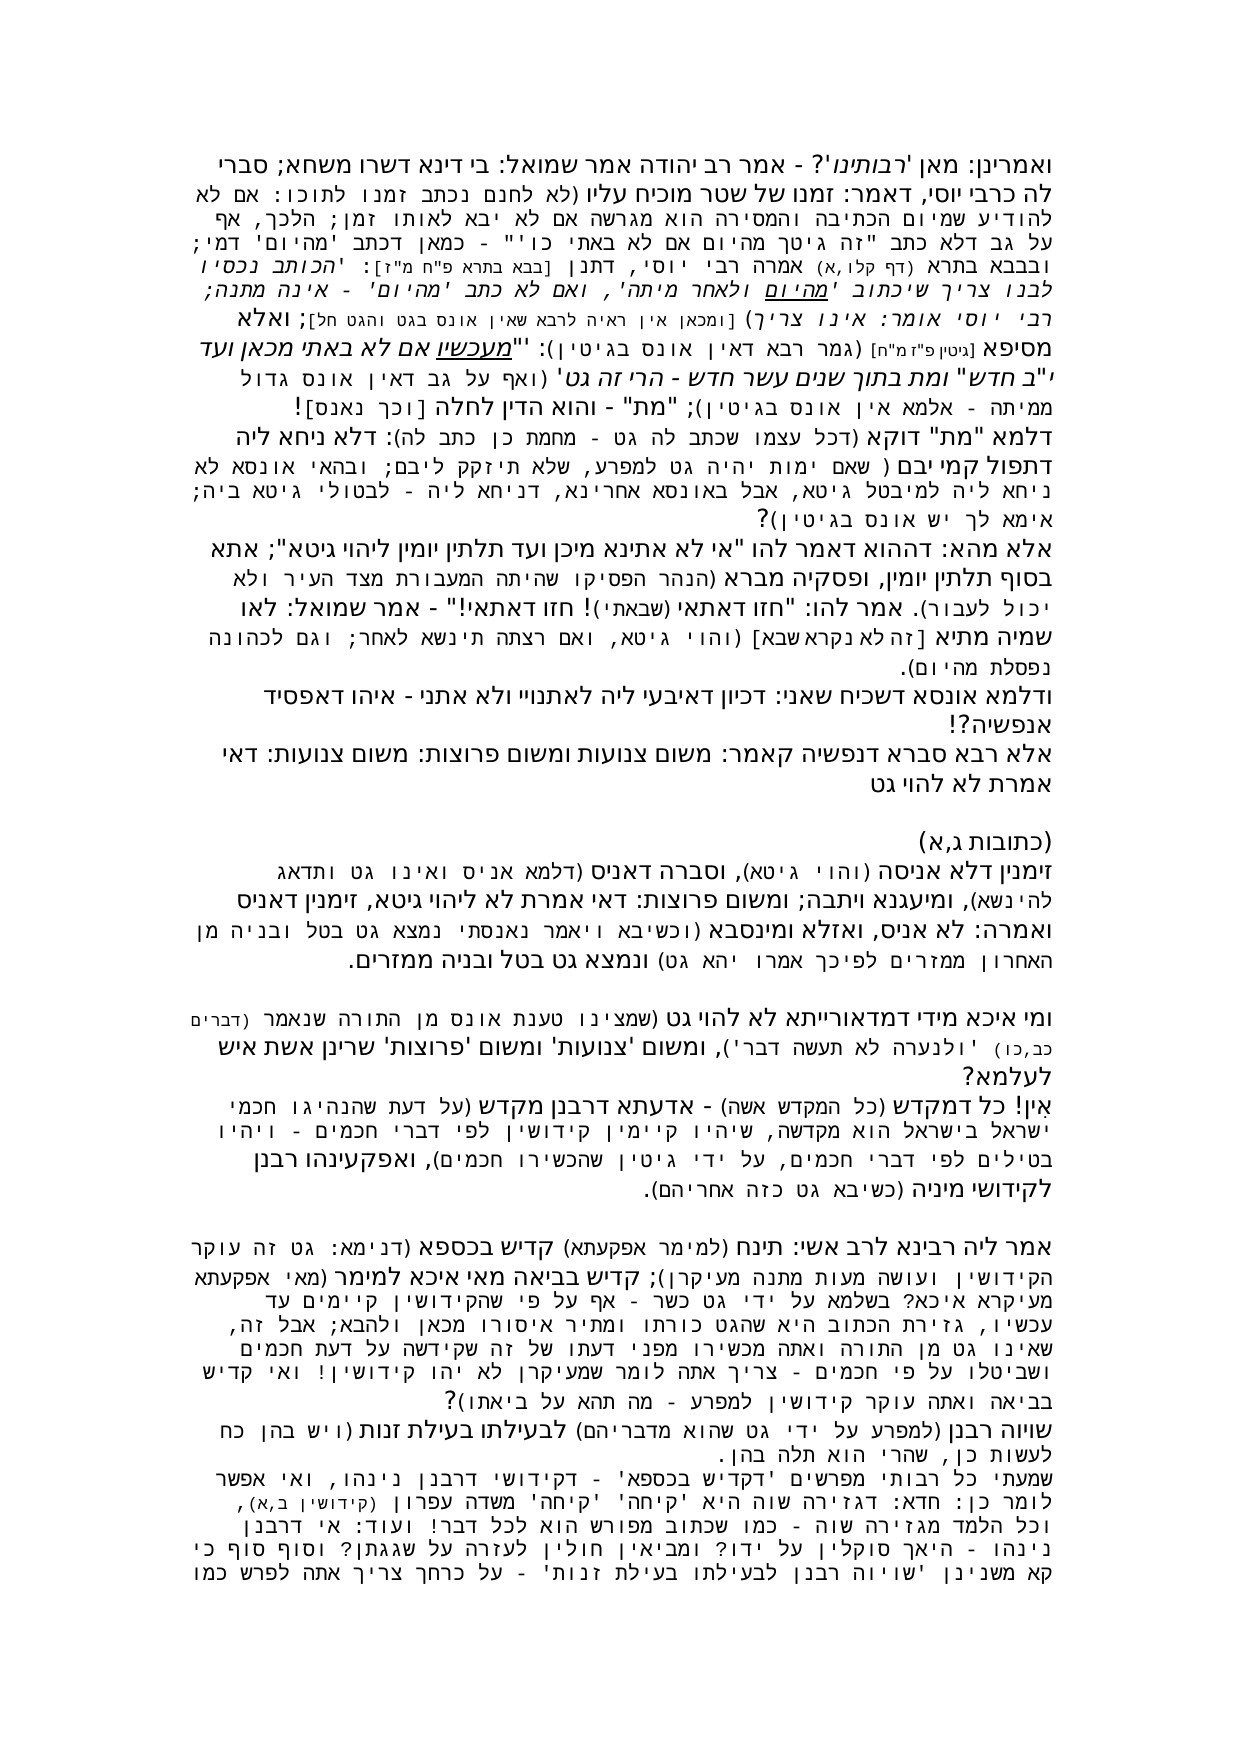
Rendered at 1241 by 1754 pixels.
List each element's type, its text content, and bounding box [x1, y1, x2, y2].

text זימנין דלא אניסה (והוי גיטא), וסברה דאניס (דלמא אניס ואינו גט ותדאג להינשא), ומיעגנא ויתבה; ומשום פרוצות: דאי אמרת לא ליהוי גיטא, זימנין דאניס ואמרה: לא אניס, ואזלא ומינסבא (וכשיבא ויאמר נאנסתי נמצא גט בטל ובניה מן האחרון ממזרים לפיכך אמרו יהא גט) ונמצא גט בטל ובניה ממזרים. [187, 856, 1053, 974]
text ודלמא אונסא דשכיח שאני: דכיון דאיבעי ליה לאתנויי ולא אתני - איהו דאפסיד אנפשיה?! [187, 681, 1053, 740]
text שמעתי כל רבותי מפרשים 'דקדיש בכספא' - דקידושי דרבנן נינהו, ואי אפשר לומר כן: חדא: דגזירה שוה היא 'קיחה' 'קיחה' משדה עפרון (קידושין ב,א), וכל הלמד מגזירה שוה - כמו שכתוב מפורש הוא לכל דבר! ועוד: אי דרבנן נינהו - היאך סוקלין על ידו? ומביאין חולין לעזרה על שגגתן? וסוף סוף כי קא משנינן 'שויוה רבנן לבעילתו בעילת זנות' - על כרחך צריך אתה לפרש כמו [187, 1468, 1053, 1587]
text (כתובות ג,א) [187, 827, 1053, 856]
text אלא מהא: דההוא דאמר להו "אי לא אתינא מיכן ועד תלתין יומין ליהוי גיטא"; אתא בסוף תלתין יומין, ופסקיה מברא (הנהר הפסיקו שהיתה המעבורת מצד העיר ולא יכול לעבור). אמר להו: "חזו דאתאי (שבאתי)! חזו דאתאי!" - אמר שמואל: לאו שמיה מתיא [זה לא נקרא שבא] (והוי גיטא, ואם רצתה תינשא לאחר; וגם לכהונה נפסלת מהיום). [187, 534, 1053, 681]
text אִין! כל דמקדש (כל המקדש אשה) - אדעתא דרבנן מקדש (על דעת שהנהיגו חכמי ישראל בישראל הוא מקדשה, שיהיו קיימין קידושין לפי דברי חכמים - ויהיו בטילים לפי דברי חכמים, על ידי גיטין שהכשירו חכמים), ואפקעינהו רבנן לקידושי מיניה (כשיבא גט כזה אחריהם). [187, 1091, 1053, 1203]
text אלא רבא סברא דנפשיה קאמר: משום צנועות ומשום פרוצות: משום צנועות: דאי אמרת לא להוי גט [187, 740, 1053, 798]
text ומי איכא מידי דמדאורייתא לא להוי גט (שמצינו טענת אונס מן התורה שנאמר (דברים כב,כו) 'ולנערה לא תעשה דבר'), ומשום 'צנועות' ומשום 'פרוצות' שרינן אשת איש לעלמא? [187, 1003, 1053, 1091]
text ואמרינן: מאן 'רבותינו'? - אמר רב יהודה אמר שמואל: בי דינא דשרו משחא; סברי לה כרבי יוסי, דאמר: זמנו של שטר מוכיח עליו (לא לחנם נכתב זמנו לתוכו: אם לא להודיע שמיום הכתיבה והמסירה הוא מגרשה אם לא יבא לאותו זמן; הלכך, אף על גב דלא כתב "זה גיטך מהיום אם לא באתי כו'" - כמאן דכתב 'מהיום' דמי; ובבבא בתרא (דף קלו,א) אמרה רבי יוסי, דתנן [בבא בתרא פ"ח מ"ז]: 'הכותב נכסיו לבנו צריך שיכתוב 'מהיום ולאחר מיתה', ואם לא כתב 'מהיום' - אינה מתנה; רבי יוסי אומר: אינו צריך) [ומכאן אין ראיה לרבא שאין אונס בגט והגט חל]; ואלא מסיפא [גיטין פ"ז מ"ח] (גמר רבא דאין אונס בגיטין): '"מעכשיו אם לא באתי מכאן ועד י"ב חדש" ומת בתוך שנים עשר חדש - הרי זה גט' (ואף על גב דאין אונס גדול ממיתה - אלמא אין אונס בגיטין); "מת" - והוא הדין לחלה [וכך נאנס]! [187, 150, 1053, 422]
text דלמא "מת" דוקא (דכל עצמו שכתב לה גט - מחמת כן כתב לה): דלא ניחא ליה דתפול קמי יבם ( שאם ימות יהיה גט למפרע, שלא תיזקק ליבם; ובהאי אונסא לא ניחא ליה למיבטל גיטא, אבל באונסא אחרינא, דניחא ליה - לבטולי גיטא ביה; אימא לך יש אונס בגיטין)? [187, 422, 1053, 534]
text שויוה רבנן (למפרע על ידי גט שהוא מדבריהם) לבעילתו בעילת זנות (ויש בהן כח לעשות כן, שהרי הוא תלה בהן. [187, 1415, 1053, 1468]
text אמר ליה רבינא לרב אשי: תינח (למימר אפקעתא) קדיש בכספא (דנימא: גט זה עוקר הקידושין ועושה מעות מתנה מעיקרן); קדיש בביאה מאי איכא למימר (מאי אפקעתא מעיקרא איכא? בשלמא על ידי גט כשר - אף על פי שהקידושין קיימים עד עכשיו, גזירת הכתוב היא שהגט כורתו ומתיר איסורו מכאן ולהבא; אבל זה, שאינו גט מן התורה ואתה מכשירו מפני דעתו של זה שקידשה על דעת חכמים ושביטלו על פי חכמים - צריך אתה לומר שמעיקרן לא יהו קידושין! ואי קדיש בביאה ואתה עוקר קידושין למפרע - מה תהא על ביאתו)? [187, 1232, 1053, 1415]
